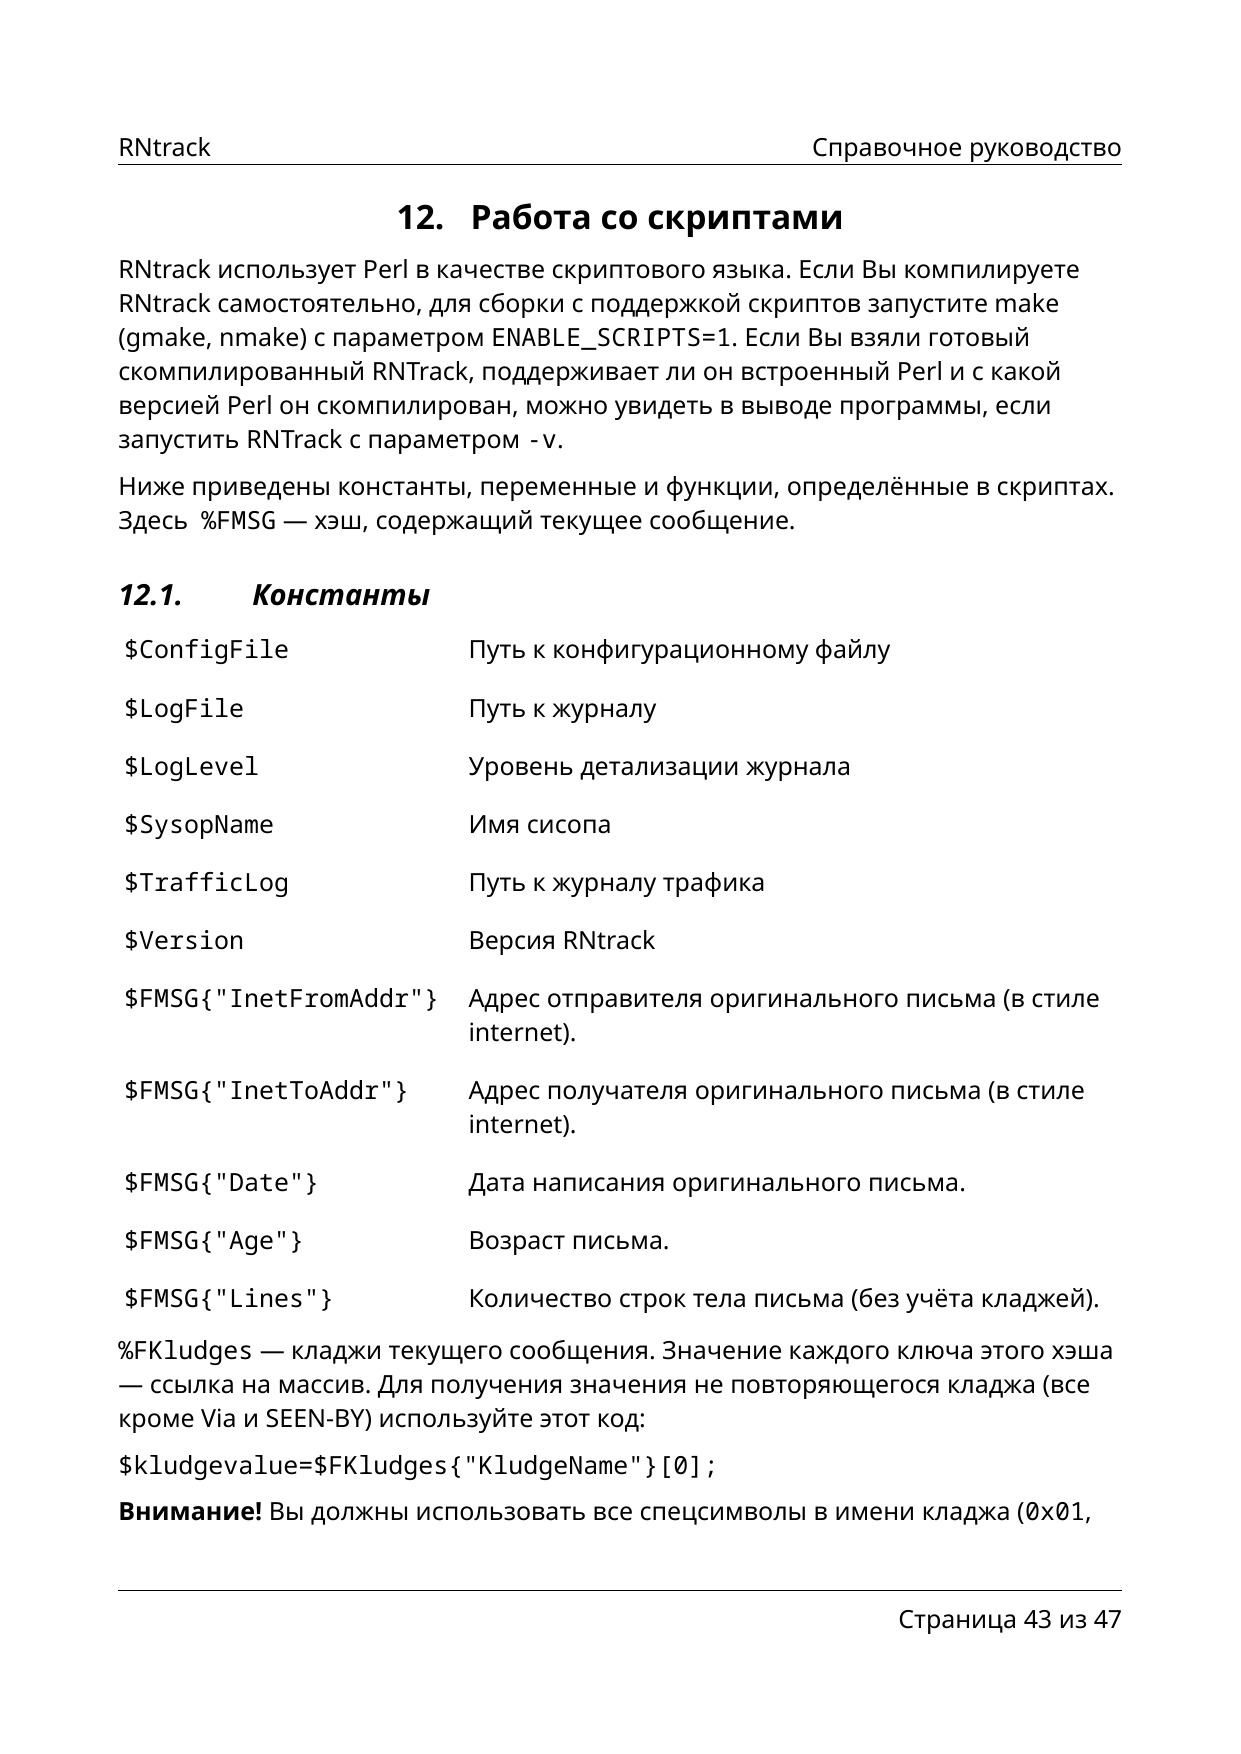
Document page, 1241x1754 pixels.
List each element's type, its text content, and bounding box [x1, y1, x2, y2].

table_cell Путь к журналу трафика [463, 859, 1122, 917]
table_cell $FMSG{"Age"} [118, 1217, 462, 1275]
table_cell Уровень детализации журнала [463, 743, 1122, 801]
table_cell Путь к журналу [463, 685, 1122, 742]
table_header $ConfigFile [118, 626, 462, 684]
text Внимание! Вы должны использовать все спецсимволы в имени кладжа (0x01, [118, 1494, 1122, 1528]
table_cell $FMSG{"Date"} [118, 1159, 462, 1217]
table_cell Количество строк тела письма (без учёта кладжей). [463, 1275, 1122, 1333]
table_cell Адрес отправителя оригинального письма (в стиле internet). [463, 975, 1122, 1067]
table_cell Версия RNtrack [463, 917, 1122, 974]
table_cell $TrafficLog [118, 859, 462, 917]
table_cell $Version [118, 917, 462, 974]
table_cell $LogLevel [118, 743, 462, 801]
text Ниже приведены константы, переменные и функции, определённые в скриптах. Здесь %FMSG — хэш, содержащий текущее сообщение. [118, 469, 1122, 537]
subtitle Работа со скриптами [118, 193, 1122, 239]
table_cell Дата написания оригинального письма. [463, 1159, 1122, 1217]
table_header Путь к конфигурационному файлу [463, 626, 1122, 684]
table_cell $LogFile [118, 685, 462, 742]
text RNtrack использует Perl в качестве скриптового языка. Если Вы компилируете RNtrack самостоятельно, для сборки с поддержкой скриптов запустите make (gmake, nmake) с параметром ENABLE_SCRIPTS=1. Если Вы взяли готовый скомпилированный RNTrack, поддерживает ли он встроенный Perl и с какой версией Perl он скомпилирован, можно увидеть в выводе программы, если запустить RNTrack с параметром -v. [118, 252, 1122, 456]
table_cell Имя сисопа [463, 801, 1122, 858]
table_cell $SysopName [118, 801, 462, 858]
table_cell Адрес получателя оригинального письма (в стиле internet). [463, 1067, 1122, 1159]
table_cell $FMSG{"Lines"} [118, 1275, 462, 1333]
table_cell Возраст письма. [463, 1217, 1122, 1275]
table_cell $FMSG{"InetToAddr"} [118, 1067, 462, 1159]
text %FKludges — кладжи текущего сообщения. Значение каждого ключа этого хэша — ссылка на массив. Для получения значения не повторяющегося кладжа (все кроме Via и SEEN-BY) используйте этот код: [118, 1333, 1122, 1435]
text $kludgevalue=$FKludges{"KludgeName"}[0]; [118, 1447, 1122, 1482]
table_cell $FMSG{"InetFromAddr"} [118, 975, 462, 1067]
subtitle Константы [118, 574, 1122, 614]
